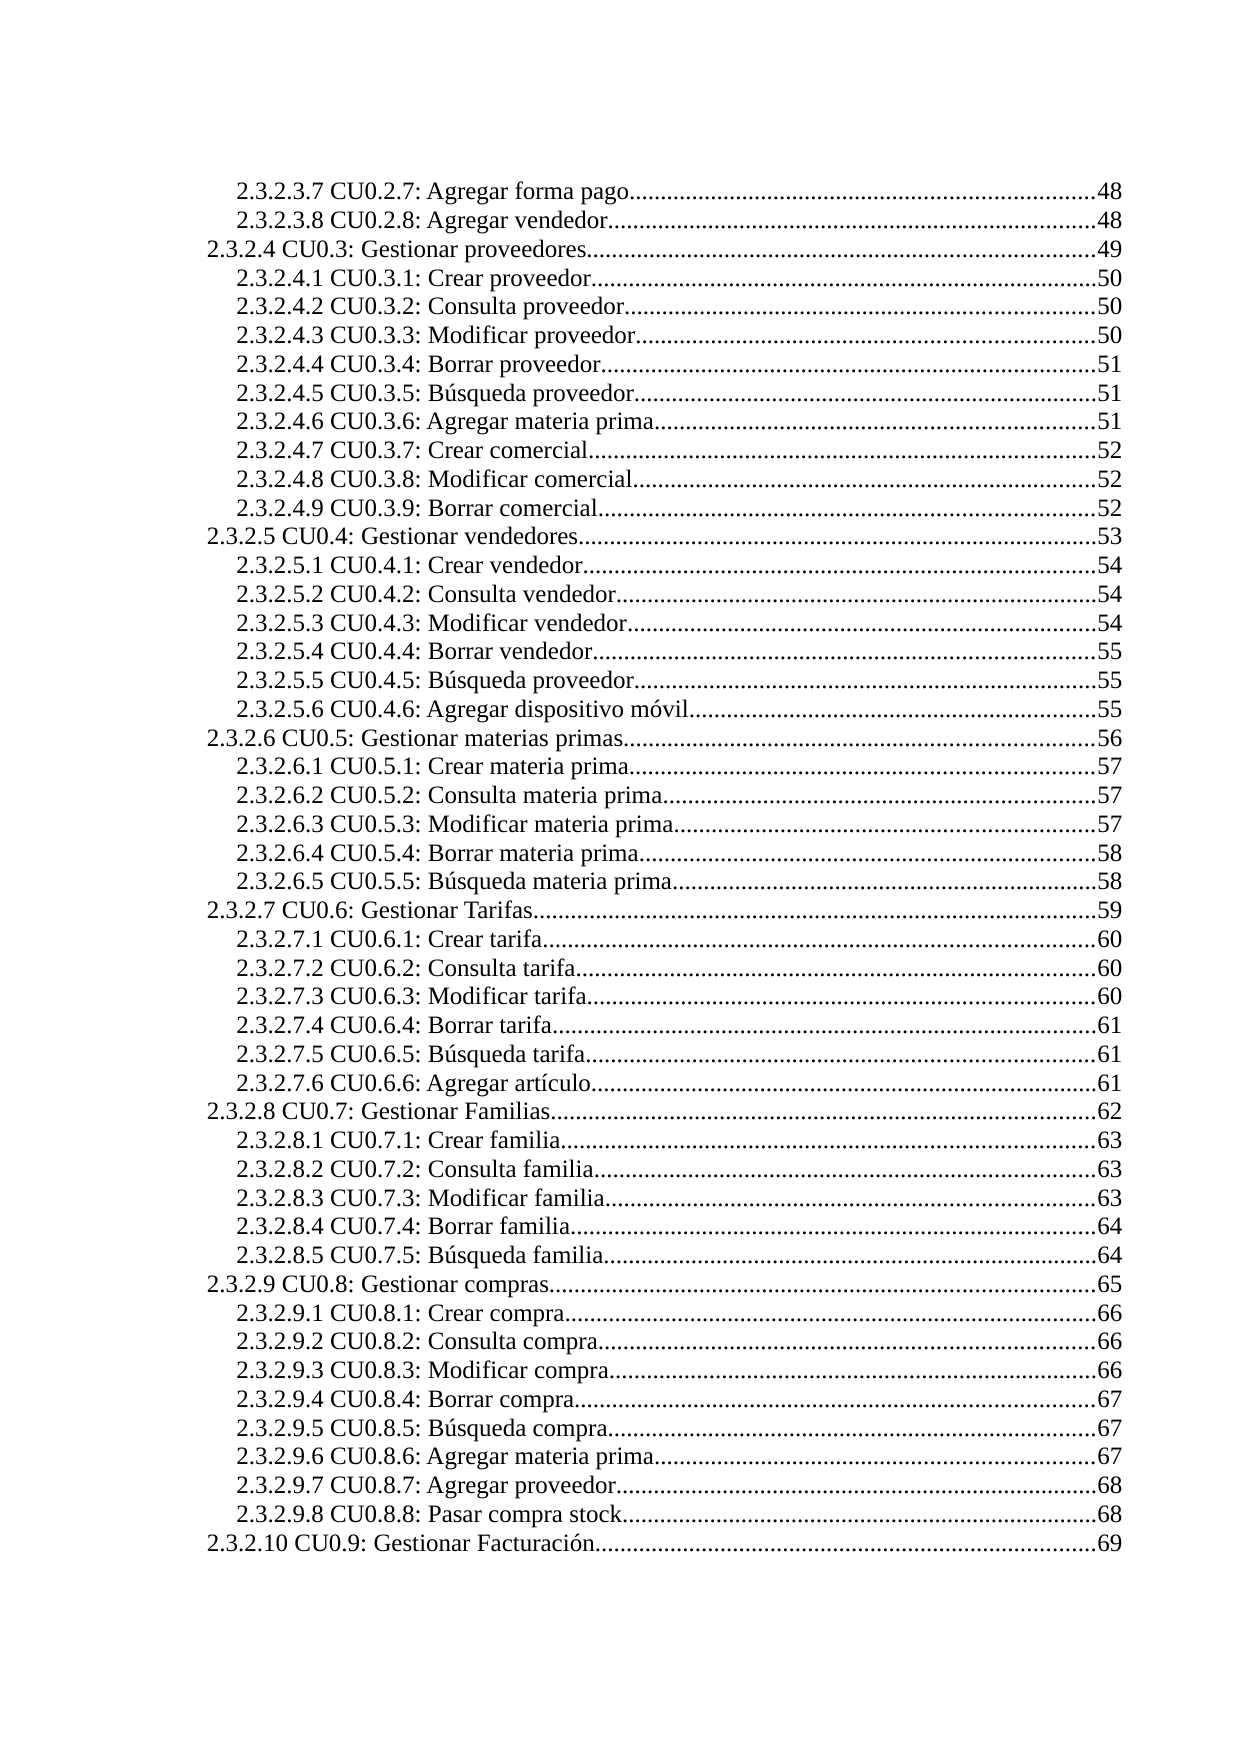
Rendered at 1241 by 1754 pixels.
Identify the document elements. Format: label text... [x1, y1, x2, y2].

text 2.3.2.4 CU0.3: Gestionar proveedores 49 [207, 234, 1122, 263]
text 2.3.2.4.8 CU0.3.8: Modificar comercial 52 [236, 464, 1122, 493]
text 2.3.2.6.5 CU0.5.5: Búsqueda materia prima 58 [236, 866, 1122, 895]
text 2.3.2.7.1 CU0.6.1: Crear tarifa 60 [236, 924, 1122, 953]
text 2.3.2.7.3 CU0.6.3: Modificar tarifa 60 [236, 981, 1122, 1010]
text 2.3.2.4.9 CU0.3.9: Borrar comercial 52 [236, 493, 1122, 521]
text 2.3.2.9.2 CU0.8.2: Consulta compra 66 [236, 1326, 1122, 1355]
text 2.3.2.9.5 CU0.8.5: Búsqueda compra 67 [236, 1413, 1122, 1441]
text 2.3.2.9.6 CU0.8.6: Agregar materia prima 67 [236, 1441, 1122, 1470]
text 2.3.2.4.4 CU0.3.4: Borrar proveedor 51 [236, 349, 1122, 378]
text 2.3.2.9.8 CU0.8.8: Pasar compra stock 68 [236, 1499, 1122, 1528]
text 2.3.2.8.2 CU0.7.2: Consulta familia 63 [236, 1154, 1122, 1183]
text 2.3.2.5 CU0.4: Gestionar vendedores 53 [207, 521, 1122, 550]
text 2.3.2.4.5 CU0.3.5: Búsqueda proveedor 51 [236, 378, 1122, 406]
text 2.3.2.5.2 CU0.4.2: Consulta vendedor 54 [236, 579, 1122, 608]
text 2.3.2.8.4 CU0.7.4: Borrar familia 64 [236, 1211, 1122, 1240]
text 2.3.2.4.2 CU0.3.2: Consulta proveedor 50 [236, 291, 1122, 320]
text 2.3.2.5.4 CU0.4.4: Borrar vendedor 55 [236, 636, 1122, 665]
text 2.3.2.8 CU0.7: Gestionar Familias 62 [207, 1096, 1122, 1125]
text 2.3.2.4.3 CU0.3.3: Modificar proveedor 50 [236, 320, 1122, 349]
text 2.3.2.6.4 CU0.5.4: Borrar materia prima 58 [236, 838, 1122, 866]
text 2.3.2.9.1 CU0.8.1: Crear compra 66 [236, 1298, 1122, 1326]
text 2.3.2.5.5 CU0.4.5: Búsqueda proveedor 55 [236, 665, 1122, 694]
text 2.3.2.7 CU0.6: Gestionar Tarifas 59 [207, 895, 1122, 924]
text 2.3.2.8.3 CU0.7.3: Modificar familia 63 [236, 1183, 1122, 1211]
text 2.3.2.7.5 CU0.6.5: Búsqueda tarifa 61 [236, 1039, 1122, 1068]
text 2.3.2.5.3 CU0.4.3: Modificar vendedor 54 [236, 608, 1122, 636]
text 2.3.2.3.7 CU0.2.7: Agregar forma pago 48 [236, 176, 1122, 205]
text 2.3.2.6.3 CU0.5.3: Modificar materia prima 57 [236, 809, 1122, 838]
text 2.3.2.9.3 CU0.8.3: Modificar compra 66 [236, 1355, 1122, 1384]
text 2.3.2.9.4 CU0.8.4: Borrar compra 67 [236, 1384, 1122, 1413]
text 2.3.2.10 CU0.9: Gestionar Facturación 69 [207, 1528, 1122, 1556]
text 2.3.2.8.1 CU0.7.1: Crear familia 63 [236, 1125, 1122, 1154]
text 2.3.2.9.7 CU0.8.7: Agregar proveedor 68 [236, 1470, 1122, 1499]
text 2.3.2.7.6 CU0.6.6: Agregar artículo 61 [236, 1068, 1122, 1096]
text 2.3.2.4.6 CU0.3.6: Agregar materia prima 51 [236, 406, 1122, 435]
text 2.3.2.4.7 CU0.3.7: Crear comercial 52 [236, 435, 1122, 464]
text 2.3.2.7.2 CU0.6.2: Consulta tarifa 60 [236, 953, 1122, 981]
text 2.3.2.3.8 CU0.2.8: Agregar vendedor 48 [236, 205, 1122, 234]
text 2.3.2.6.1 CU0.5.1: Crear materia prima 57 [236, 751, 1122, 780]
text 2.3.2.6 CU0.5: Gestionar materias primas 56 [207, 723, 1122, 751]
text 2.3.2.4.1 CU0.3.1: Crear proveedor 50 [236, 263, 1122, 291]
text 2.3.2.5.6 CU0.4.6: Agregar dispositivo móvil 55 [236, 694, 1122, 723]
text 2.3.2.7.4 CU0.6.4: Borrar tarifa 61 [236, 1010, 1122, 1039]
text 2.3.2.6.2 CU0.5.2: Consulta materia prima 57 [236, 780, 1122, 809]
text 2.3.2.8.5 CU0.7.5: Búsqueda familia 64 [236, 1240, 1122, 1269]
text 2.3.2.5.1 CU0.4.1: Crear vendedor 54 [236, 550, 1122, 579]
text 2.3.2.9 CU0.8: Gestionar compras 65 [207, 1269, 1122, 1298]
